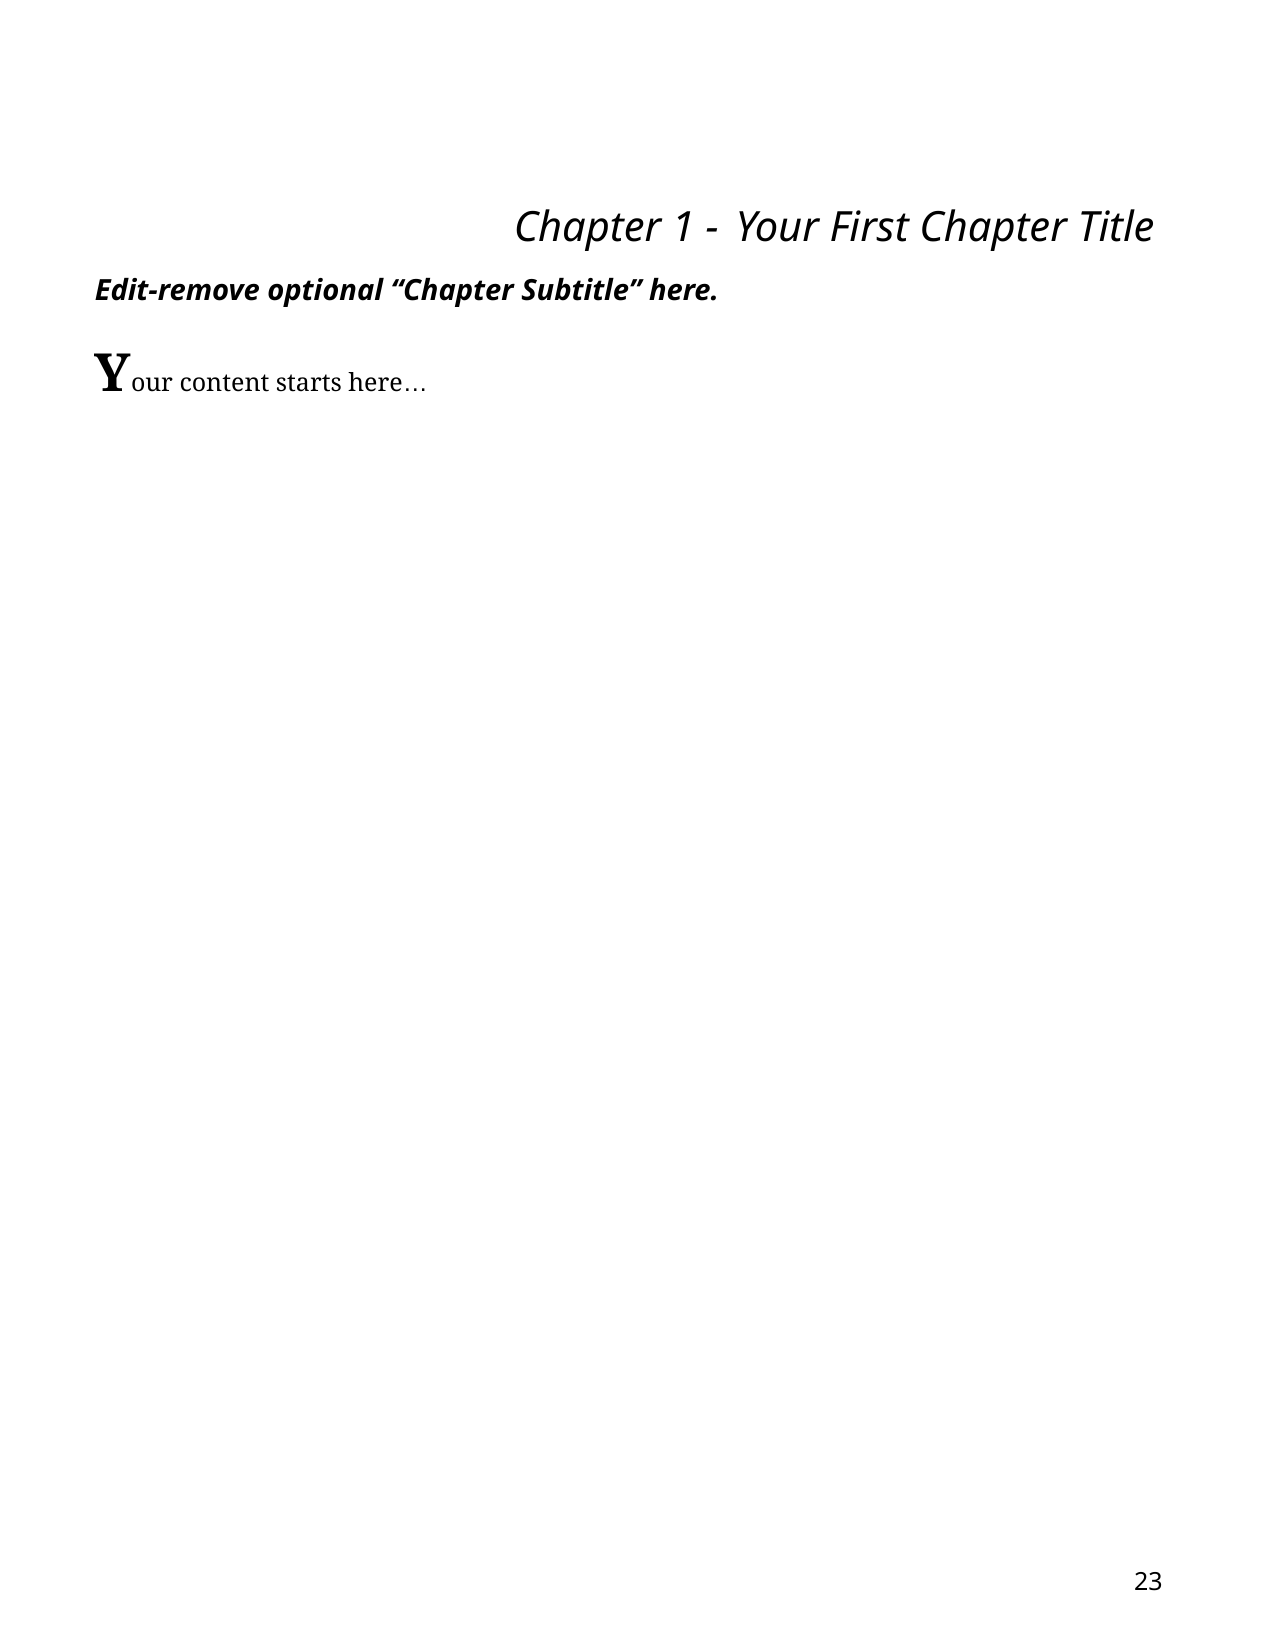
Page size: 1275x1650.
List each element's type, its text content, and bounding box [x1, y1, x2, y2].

text Your content starts here… [94, 336, 1162, 407]
subtitle Edit-remove optional “Chapter Subtitle” here. [94, 269, 1162, 308]
subtitle Your First Chapter Title [94, 194, 1162, 257]
